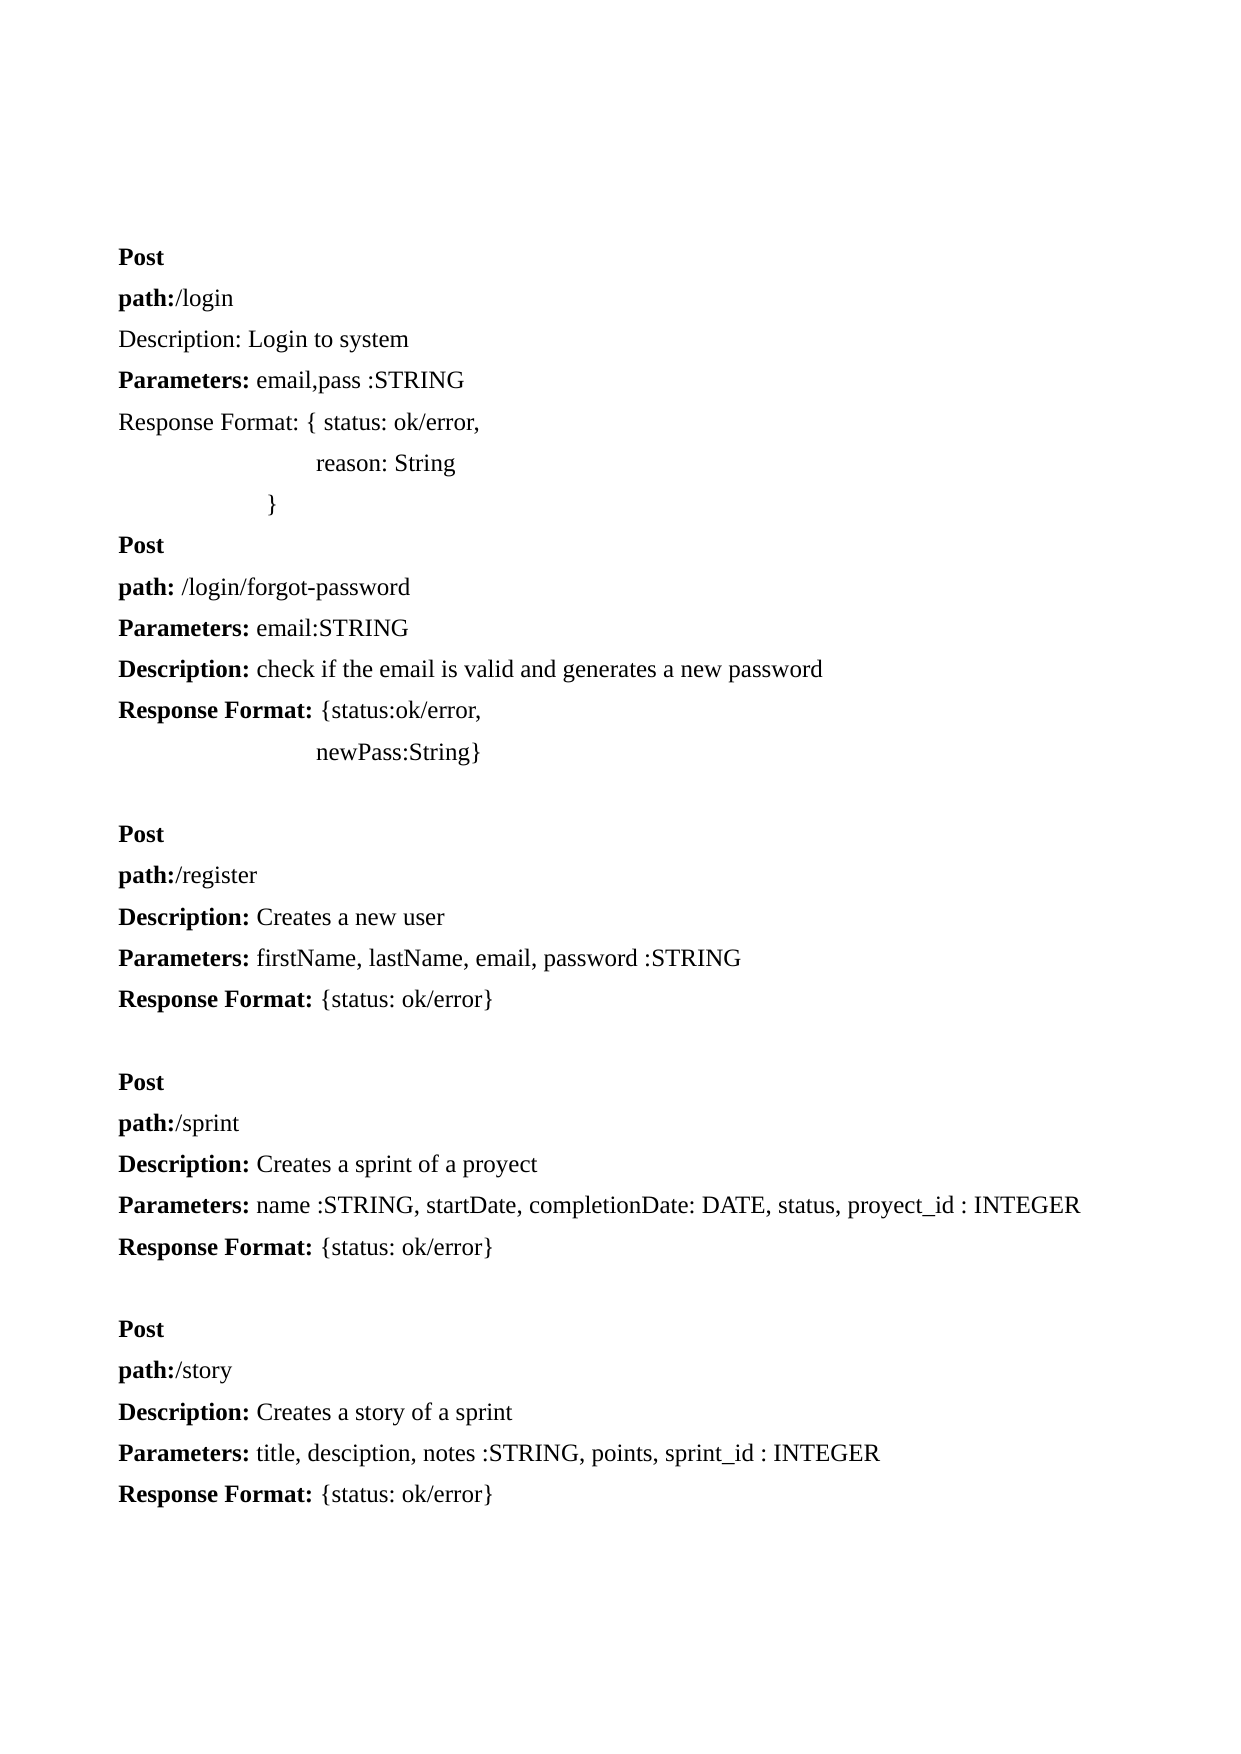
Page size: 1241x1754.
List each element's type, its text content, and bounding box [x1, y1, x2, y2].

text Response Format: {status: ok/error} [118, 984, 1122, 1013]
text Response Format: { status: ok/error, [118, 407, 1122, 436]
text Description: Creates a sprint of a proyect [118, 1149, 1122, 1178]
text newPass:String} [118, 737, 1122, 766]
text path: /login/forgot-password [118, 572, 1122, 601]
text Response Format: {status:ok/error, [118, 696, 1122, 724]
text Post [118, 531, 1122, 559]
text Description: Creates a new user [118, 902, 1122, 931]
text path:/sprint [118, 1108, 1122, 1137]
text Parameters: email:STRING [118, 613, 1122, 642]
text Post [118, 1067, 1122, 1096]
text } [118, 489, 1122, 518]
text Post [118, 819, 1122, 848]
text Parameters: title, desciption, notes :STRING, points, sprint_id : INTEGER [118, 1438, 1122, 1467]
text path:/story [118, 1356, 1122, 1384]
text Description: Creates a story of a sprint [118, 1397, 1122, 1426]
text reason: String [118, 448, 1122, 477]
text Parameters: email,pass :STRING [118, 366, 1122, 394]
text Response Format: {status: ok/error} [118, 1479, 1122, 1508]
text path:/login [118, 283, 1122, 312]
text Post [118, 1314, 1122, 1343]
text Post [118, 242, 1122, 271]
text Description: Login to system [118, 324, 1122, 353]
text path:/register [118, 861, 1122, 889]
text Parameters: firstName, lastName, email, password :STRING [118, 943, 1122, 972]
text Response Format: {status: ok/error} [118, 1232, 1122, 1261]
text Parameters: name :STRING, startDate, completionDate: DATE, status, proyect_id : INTEGER [118, 1191, 1122, 1219]
text Description: check if the email is valid and generates a new password [118, 654, 1122, 683]
